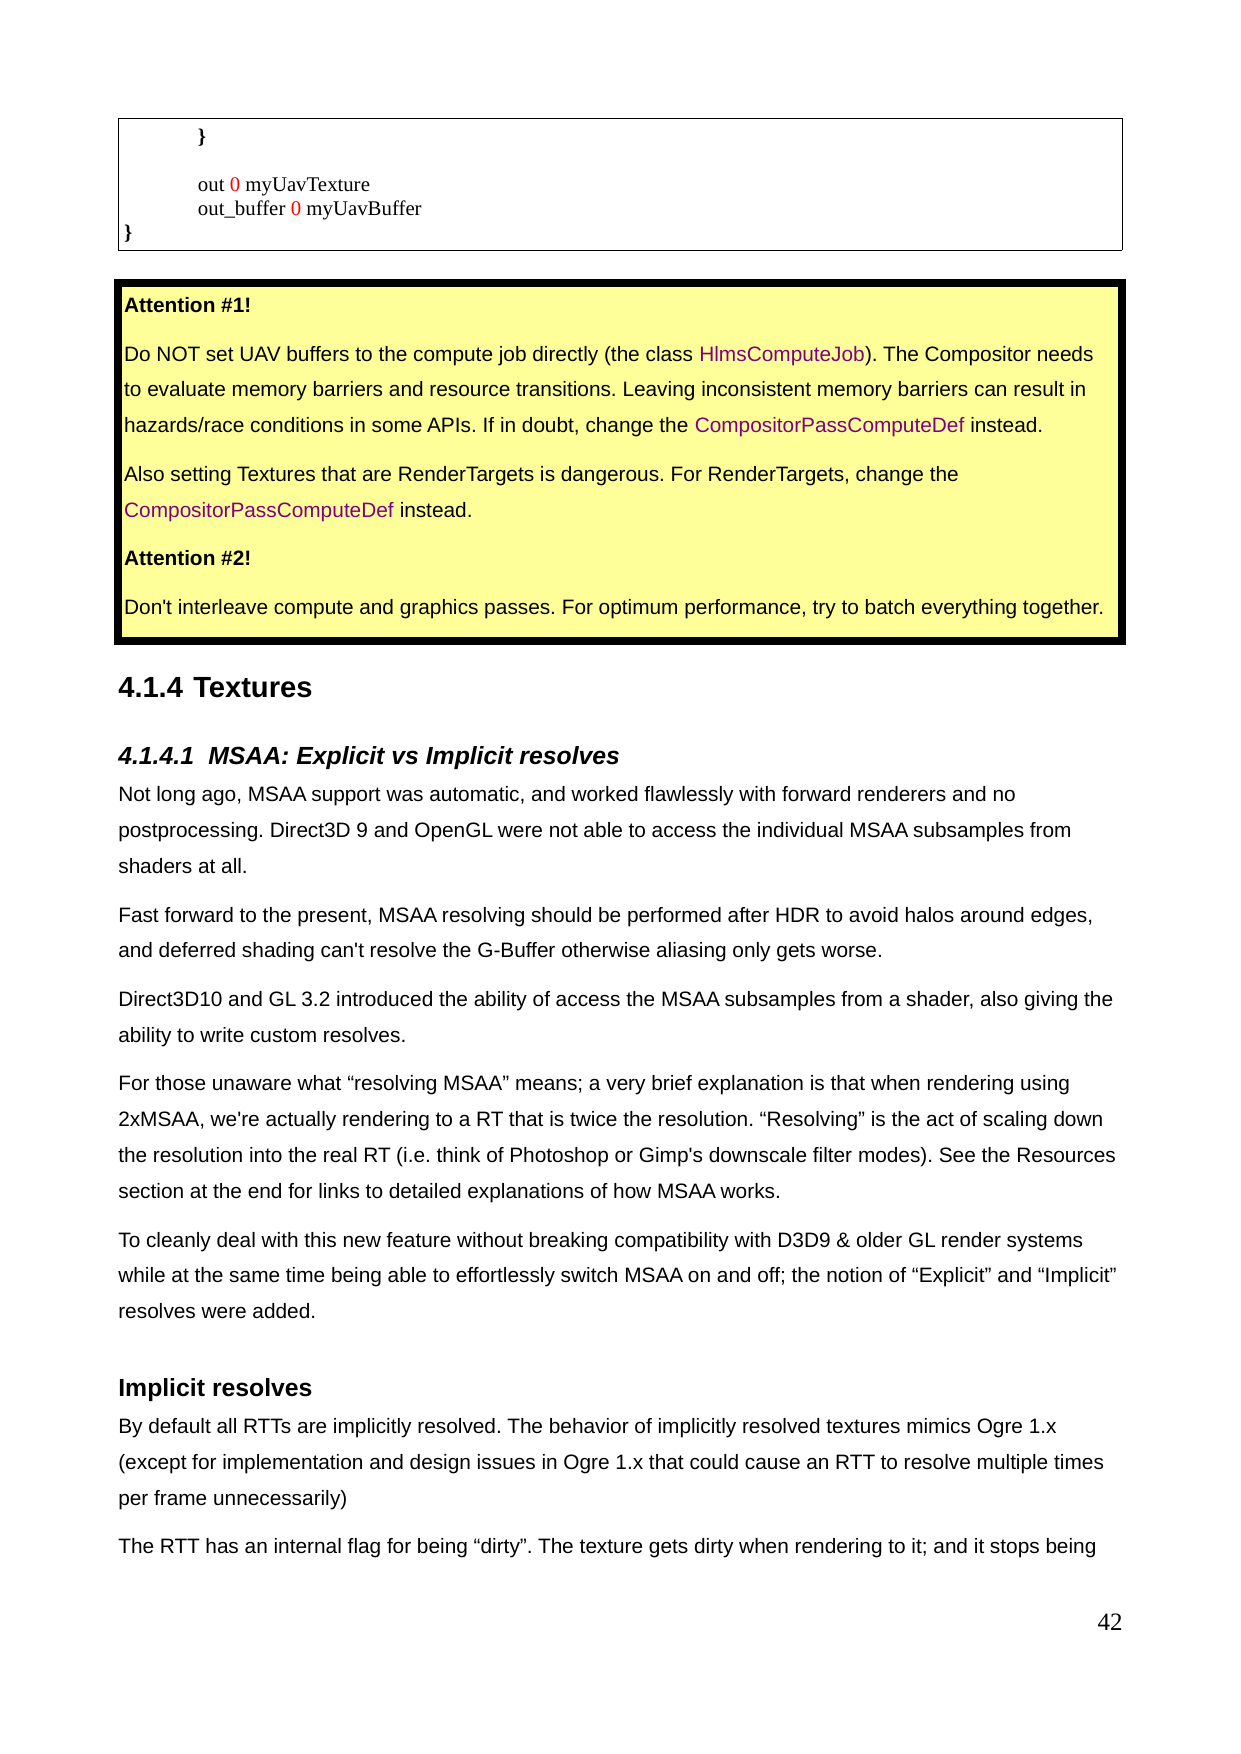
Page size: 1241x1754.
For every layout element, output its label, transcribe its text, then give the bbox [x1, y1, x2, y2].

subtitle MSAA: Explicit vs Implicit resolves [118, 741, 1122, 769]
table_header Attention #1! Do NOT set UAV buffers to the compute job directly (the class HlmsComputeJob). The Compositor needs to evaluate memory barriers and resource transitions. Leaving inconsistent memory barriers can result in hazards/race conditions in some APIs. If in doubt, change the CompositorPassComputeDef instead. Also setting Textures that are RenderTargets is dangerous. For RenderTargets, change the CompositorPassComputeDef instead. Attention #2! Don't interleave compute and graphics passes. For optimum performance, try to batch everything together. [122, 287, 1118, 637]
text The RTT has an internal flag for being “dirty”. The texture gets dirty when rendering to it; and it stops being [118, 1534, 1122, 1558]
table_header } out 0 myUavTexture out_buffer 0 myUavBuffer } [119, 119, 1122, 250]
text To cleanly deal with this new feature without breaking compatibility with D3D9 & older GL render systems while at the same time being able to effortlessly switch MSAA on and off; the notion of “Explicit” and “Implicit” resolves were added. [118, 1227, 1122, 1323]
subtitle Implicit resolves [118, 1373, 1122, 1401]
text By default all RTTs are implicitly resolved. The behavior of implicitly resolved textures mimics Ogre 1.x (except for implementation and design issues in Ogre 1.x that could cause an RTT to resolve multiple times per frame unnecessarily) [118, 1414, 1122, 1509]
text Fast forward to the present, MSAA resolving should be performed after HDR to avoid halos around edges, and deferred shading can't resolve the G-Buffer otherwise aliasing only gets worse. [118, 902, 1122, 962]
text Not long ago, MSAA support was automatic, and worked flawlessly with forward renderers and no postprocessing. Direct3D 9 and OpenGL were not able to access the individual MSAA subsamples from shaders at all. [118, 782, 1122, 878]
text Direct3D10 and GL 3.2 introduced the ability of access the MSAA subsamples from a shader, also giving the ability to write custom resolves. [118, 987, 1122, 1047]
text For those unaware what “resolving MSAA” means; a very brief explanation is that when rendering using 2xMSAA, we're actually rendering to a RT that is twice the resolution. “Resolving” is the act of scaling down the resolution into the real RT (i.e. think of Photoshop or Gimp's downscale filter modes). See the Resources section at the end for links to detailed explanations of how MSAA works. [118, 1071, 1122, 1203]
subtitle Textures [118, 670, 1122, 703]
